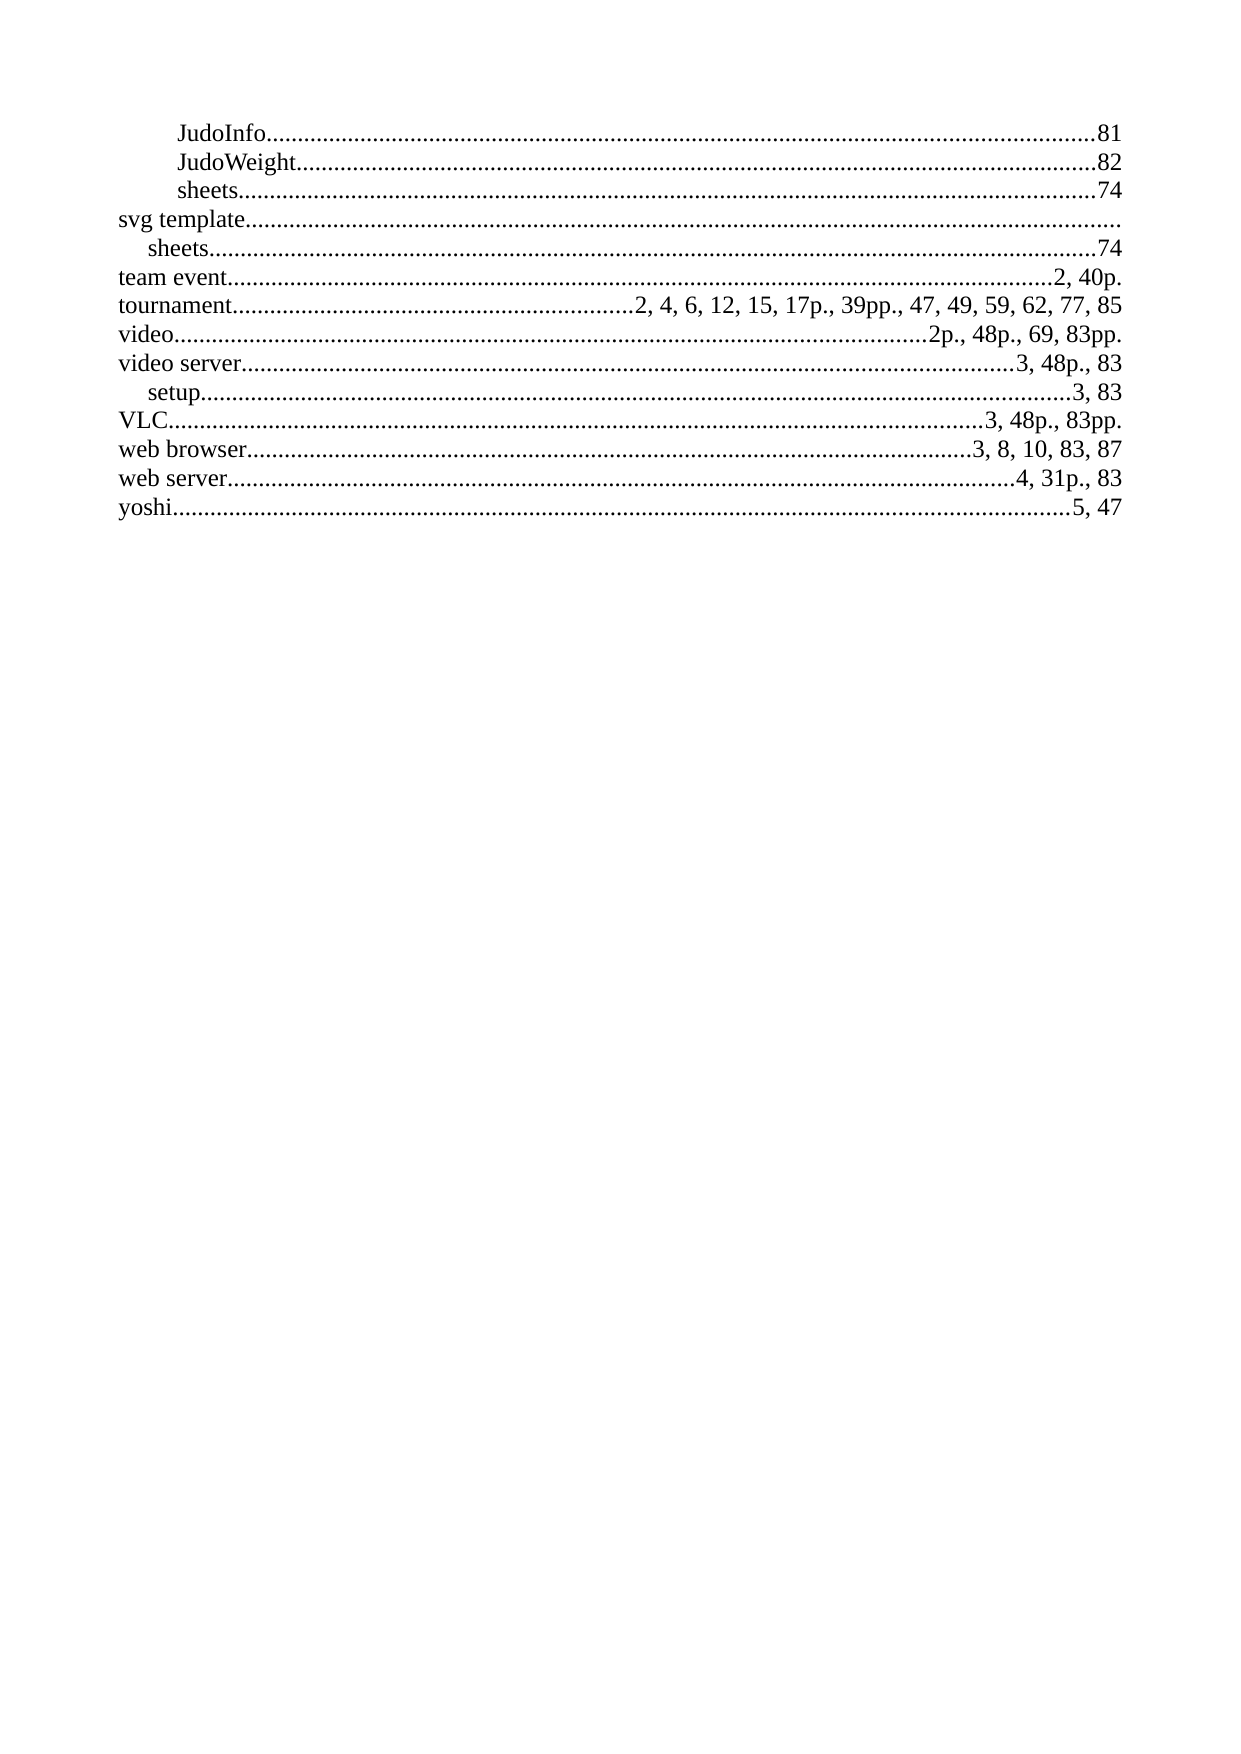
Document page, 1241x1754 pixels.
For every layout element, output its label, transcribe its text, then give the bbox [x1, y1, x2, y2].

text yoshi 5, 47 [118, 492, 1122, 521]
text sheets 74 [148, 233, 1122, 262]
text video 2p., 48p., 69, 83pp. [118, 319, 1122, 348]
text setup 3, 83 [148, 377, 1122, 406]
text VLC 3, 48p., 83pp. [118, 406, 1122, 434]
text web server 4, 31p., 83 [118, 463, 1122, 492]
text web browser 3, 8, 10, 83, 87 [118, 434, 1122, 463]
text team event 2, 40p. [118, 262, 1122, 291]
text video server 3, 48p., 83 [118, 348, 1122, 377]
text svg template [118, 204, 1122, 233]
text JudoWeight 82 [177, 147, 1122, 176]
text sheets 74 [177, 176, 1122, 204]
text JudoInfo 81 [177, 118, 1122, 147]
text tournament 2, 4, 6, 12, 15, 17p., 39pp., 47, 49, 59, 62, 77, 85 [118, 291, 1122, 319]
